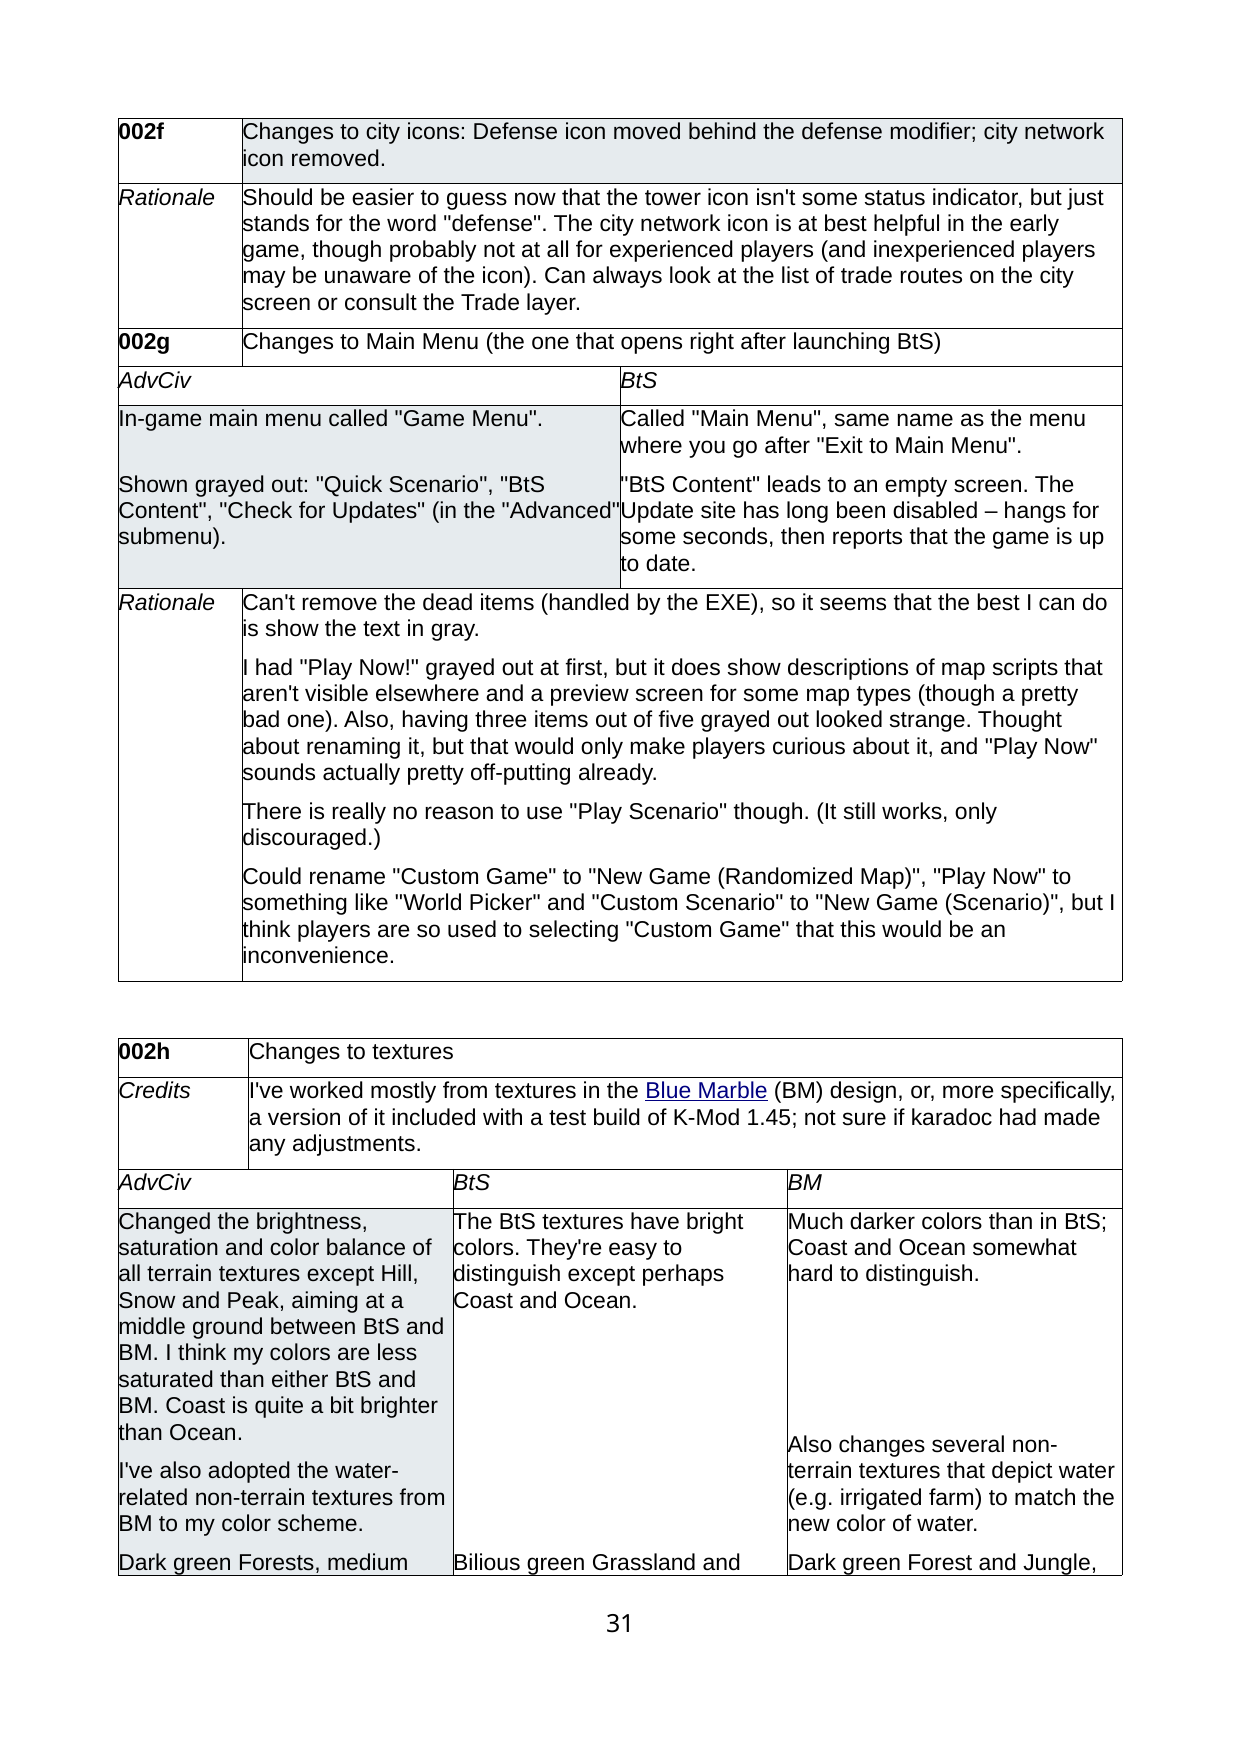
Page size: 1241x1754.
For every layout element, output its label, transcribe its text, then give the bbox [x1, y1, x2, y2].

table_header Changes to textures [249, 1039, 1122, 1077]
table_cell I've worked mostly from textures in the Blue Marble (BM) design, or, more specifically, a version of it included with a test build of K-Mod 1.45; not sure if karadoc had made any adjustments. [249, 1078, 1122, 1169]
table_cell Can't remove the dead items (handled by the EXE), so it seems that the best I can do is show the text in gray. I had "Play Now!" grayed out at first, but it does show descriptions of map scripts that aren't visible elsewhere and a preview screen for some map types (though a pretty bad one). Also, having three items out of five grayed out looked strange. Thought about renaming it, but that would only make players curious about it, and "Play Now" sounds actually pretty off-putting already. There is really no reason to use "Play Scenario" though. (It still works, only discouraged.) Could rename "Custom Game" to "New Game (Randomized Map)", "Play Now" to something like "World Picker" and "Custom Scenario" to "New Game (Scenario)", but I think players are so used to selecting "Custom Game" that this would be an inconvenience. [243, 589, 1122, 981]
table_cell Credits [119, 1078, 248, 1169]
table_cell Changes to city icons: Defense icon moved behind the defense modifier; city network icon removed. [243, 119, 1122, 183]
table_cell In-game main menu called "Game Menu". Shown grayed out: "Quick Scenario", "BtS Content", "Check for Updates" (in the "Advanced" submenu). [119, 406, 620, 588]
table_cell Should be easier to guess now that the tower icon isn't some status indicator, but just stands for the word "defense". The city network icon is at best helpful in the early game, though probably not at all for experienced players (and inexperienced players may be unaware of the icon). Can always look at the list of trade routes on the city screen or consult the Trade layer. [243, 184, 1122, 328]
table_cell The BtS textures have bright colors. They're easy to distinguish except perhaps Coast and Ocean. Bilious green Grassland and [454, 1209, 787, 1575]
table_cell Changed the brightness, saturation and color balance of all terrain textures except Hill, Snow and Peak, aiming at a middle ground between BtS and BM. I think my colors are less saturated than either BtS and BM. Coast is quite a bit brighter than Ocean. I've also adopted the water-related non-terrain textures from BM to my color scheme. Dark green Forests, medium [119, 1209, 453, 1575]
table_cell BM [788, 1170, 1122, 1207]
table_cell BtS [454, 1170, 787, 1207]
table_cell 002f [119, 119, 242, 183]
table_cell Changes to Main Menu (the one that opens right after launching BtS) [243, 329, 1122, 366]
table_cell Rationale [119, 589, 242, 981]
table_cell 002g [119, 329, 242, 366]
table_header 002h [119, 1039, 248, 1077]
table_cell AdvCiv [119, 367, 620, 405]
table_cell Much darker colors than in BtS; Coast and Ocean somewhat hard to distinguish. Also changes several non-terrain textures that depict water (e.g. irrigated farm) to match the new color of water. Dark green Forest and Jungle, [788, 1209, 1122, 1575]
table_cell AdvCiv [119, 1170, 453, 1207]
table_cell Called "Main Menu", same name as the menu where you go after "Exit to Main Menu". "BtS Content" leads to an empty screen. The Update site has long been disabled – hangs for some seconds, then reports that the game is up to date. [621, 406, 1122, 588]
table_cell Rationale [119, 184, 242, 328]
table_cell BtS [621, 367, 1122, 405]
